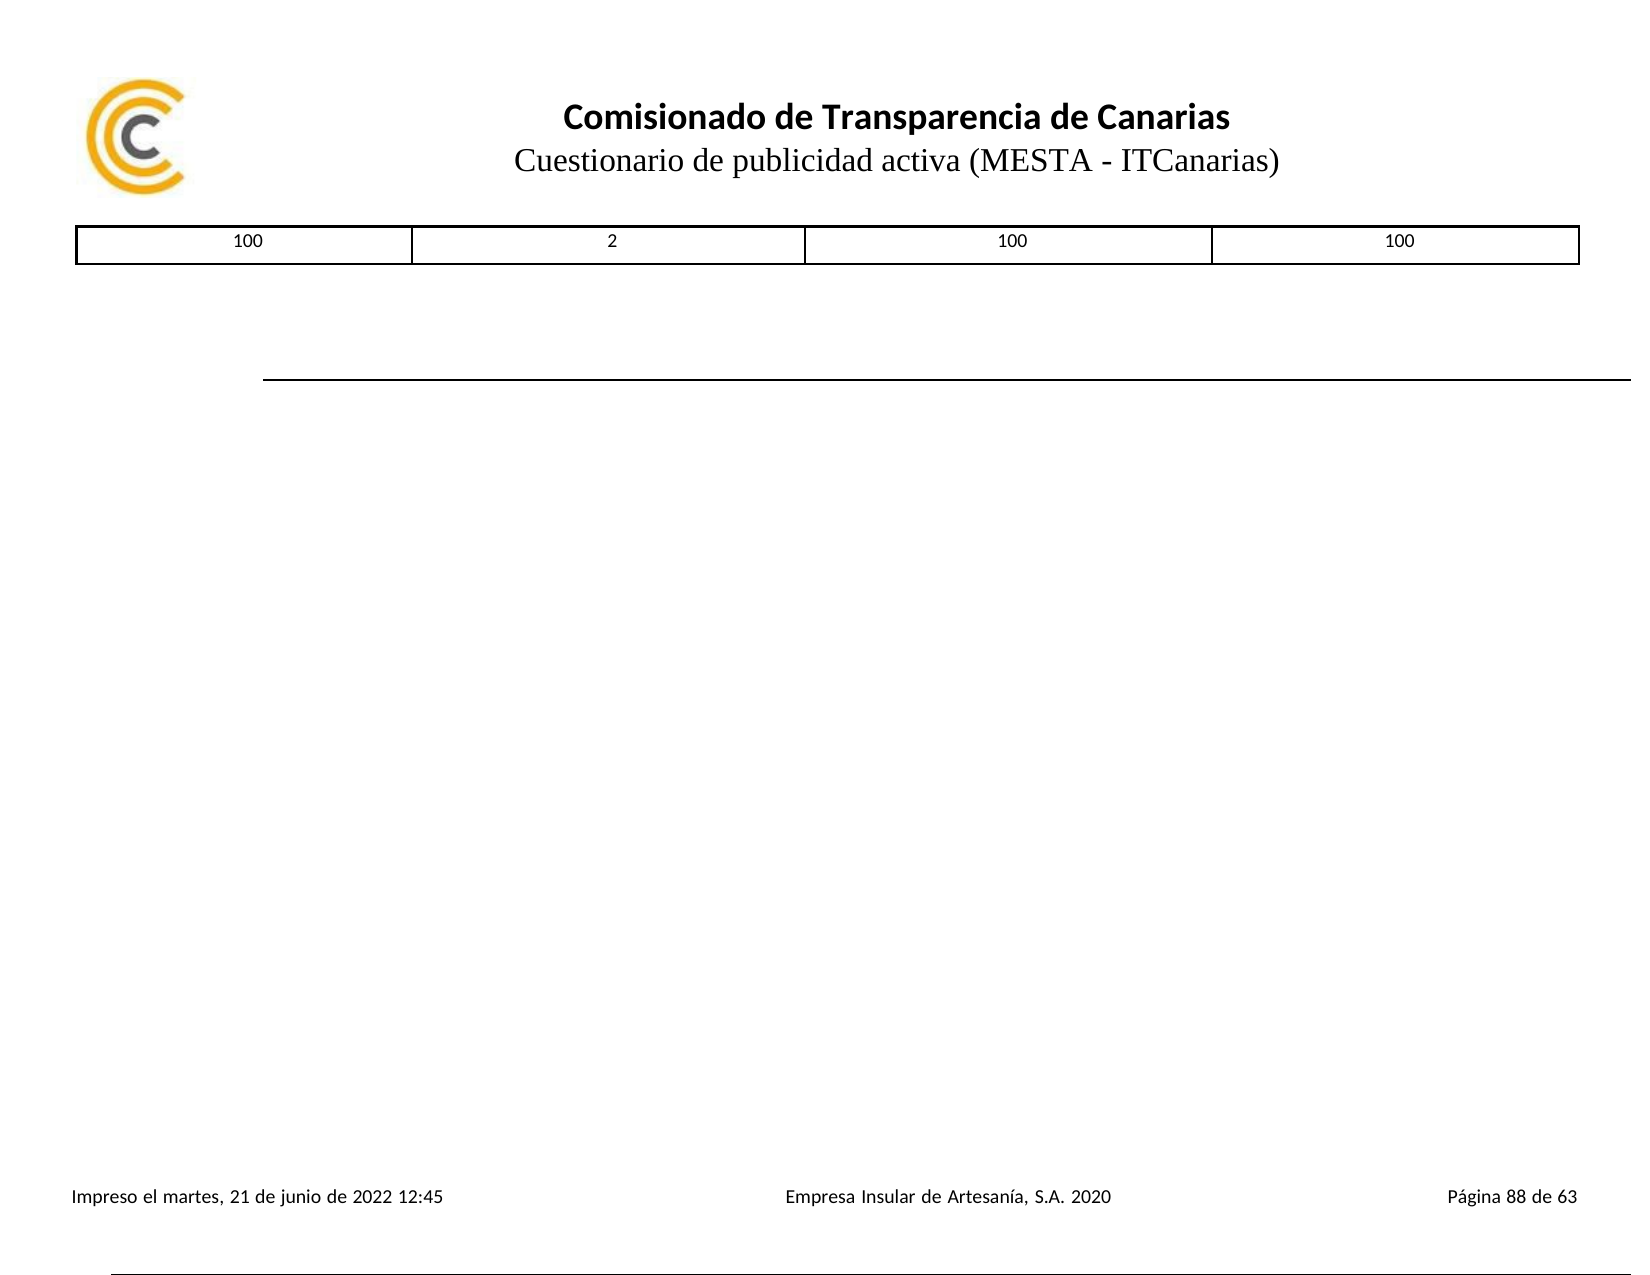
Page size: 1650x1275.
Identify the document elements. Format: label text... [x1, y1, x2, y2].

table_cell 100 [78, 228, 411, 263]
table_cell 100 [806, 228, 1211, 263]
table_cell 100 [1213, 228, 1578, 263]
table_cell 2 [413, 228, 804, 263]
picture [76, 77, 197, 198]
